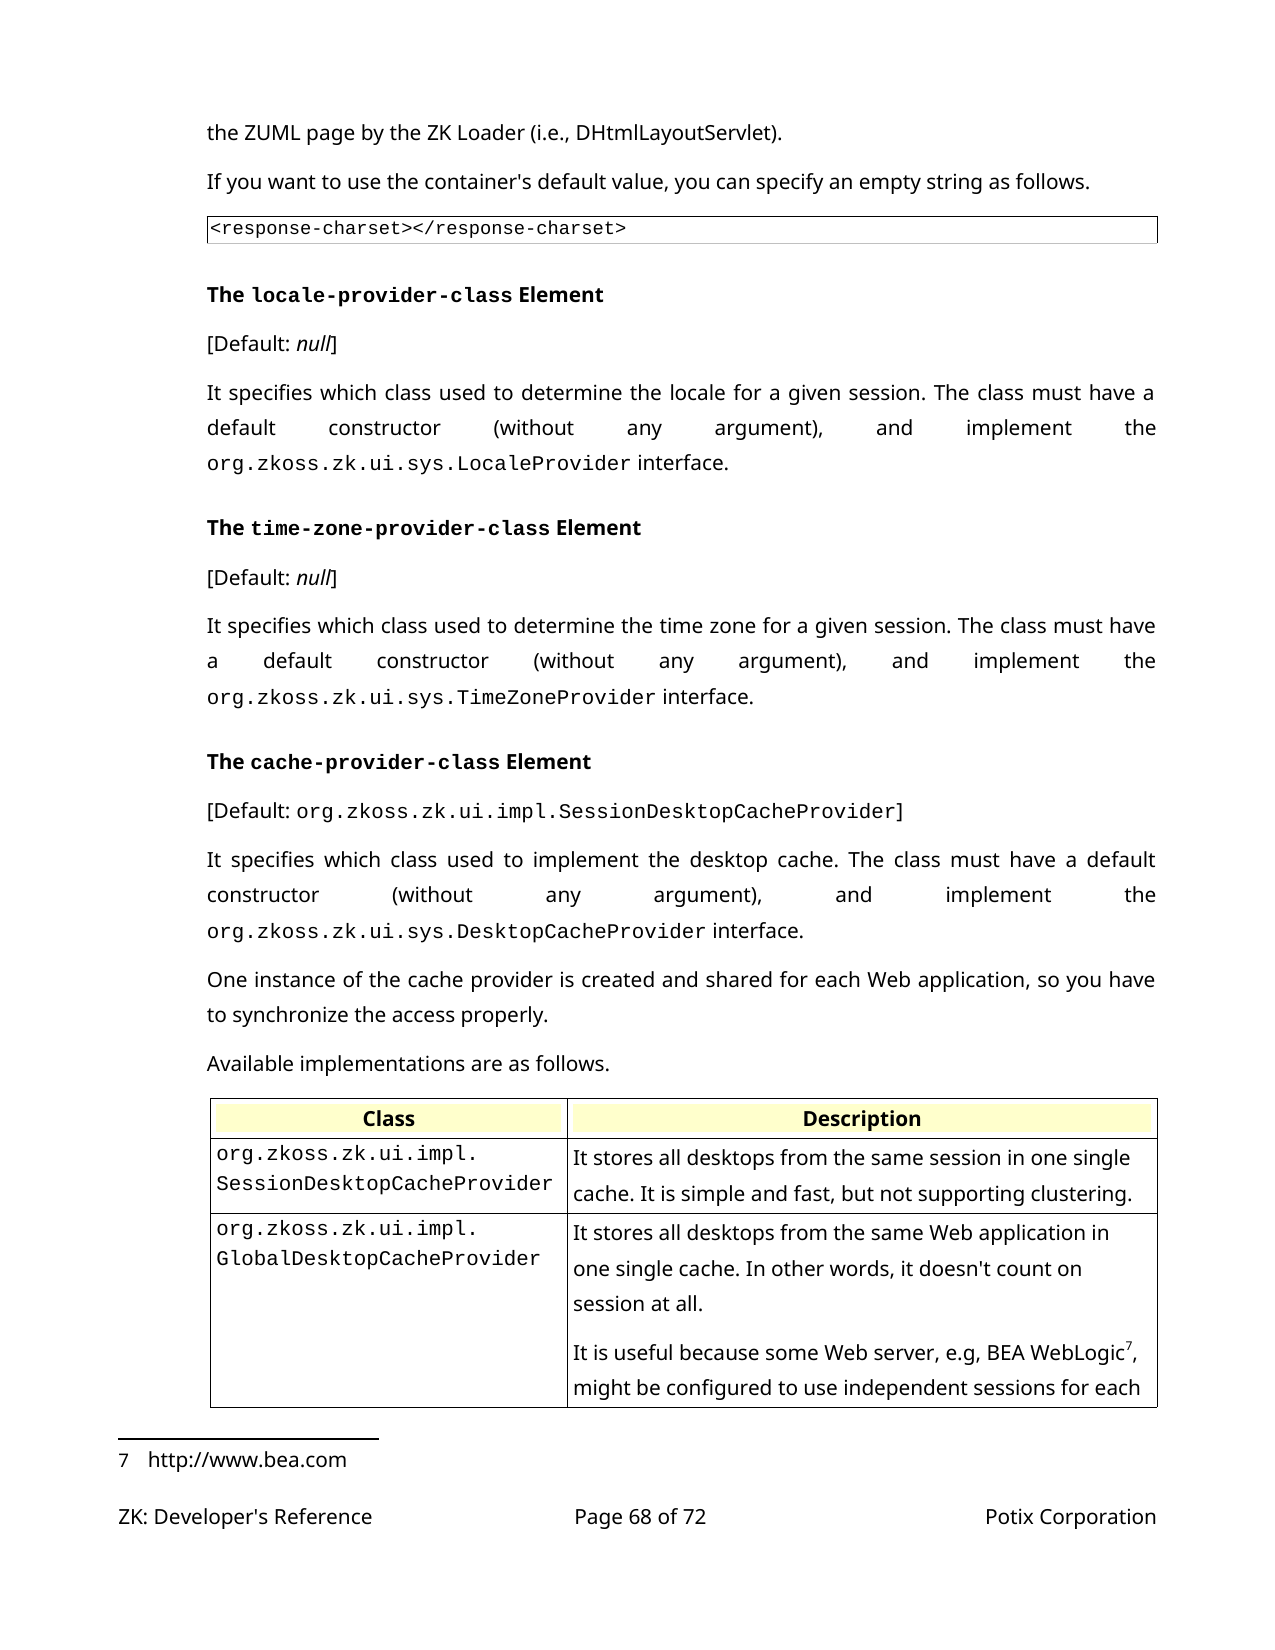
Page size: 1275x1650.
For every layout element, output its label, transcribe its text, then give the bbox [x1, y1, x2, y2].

table_cell It stores all desktops from the same Web application in one single cache. In other words, it doesn't count on session at all. It is useful because some Web server, e.g, BEA WebLogic, might be configured to use independent sessions for each [568, 1214, 1157, 1407]
subtitle The cache-provider-class Element [207, 747, 1157, 776]
table_cell It stores all desktops from the same session in one single cache. It is simple and fast, but not supporting clustering. [568, 1139, 1157, 1213]
text It specifies which class used to implement the desktop cache. The class must have a default constructor (without any argument), and implement the org.zkoss.zk.ui.sys.DesktopCacheProvider interface. [207, 845, 1157, 944]
text If you want to use the container's default value, you can specify an empty string as follows. [207, 167, 1157, 195]
text <response-charset></response-charset> [208, 217, 1157, 243]
text [Default: null] [207, 329, 1157, 357]
table_header Description [568, 1099, 1157, 1138]
subtitle The time-zone-provider-class Element [207, 513, 1157, 542]
text It specifies which class used to determine the locale for a given session. The class must have a default constructor (without any argument), and implement the org.zkoss.zk.ui.sys.LocaleProvider interface. [207, 378, 1157, 477]
table_header Class [211, 1099, 567, 1138]
text It specifies which class used to determine the time zone for a given session. The class must have a default constructor (without any argument), and implement the org.zkoss.zk.ui.sys.TimeZoneProvider interface. [207, 611, 1157, 710]
table_cell org.zkoss.zk.ui.impl. GlobalDesktopCacheProvider [211, 1214, 567, 1407]
text [Default: null] [207, 563, 1157, 591]
text [Default: org.zkoss.zk.ui.impl.SessionDesktopCacheProvider] [207, 796, 1157, 825]
text Available implementations are as follows. [207, 1049, 1157, 1077]
subtitle The locale-provider-class Element [207, 280, 1157, 308]
table_cell org.zkoss.zk.ui.impl. SessionDesktopCacheProvider [211, 1139, 567, 1213]
text One instance of the cache provider is created and shared for each Web application, so you have to synchronize the access properly. [207, 965, 1157, 1028]
text the ZUML page by the ZK Loader (i.e., DHtmlLayoutServlet). [207, 118, 1157, 146]
